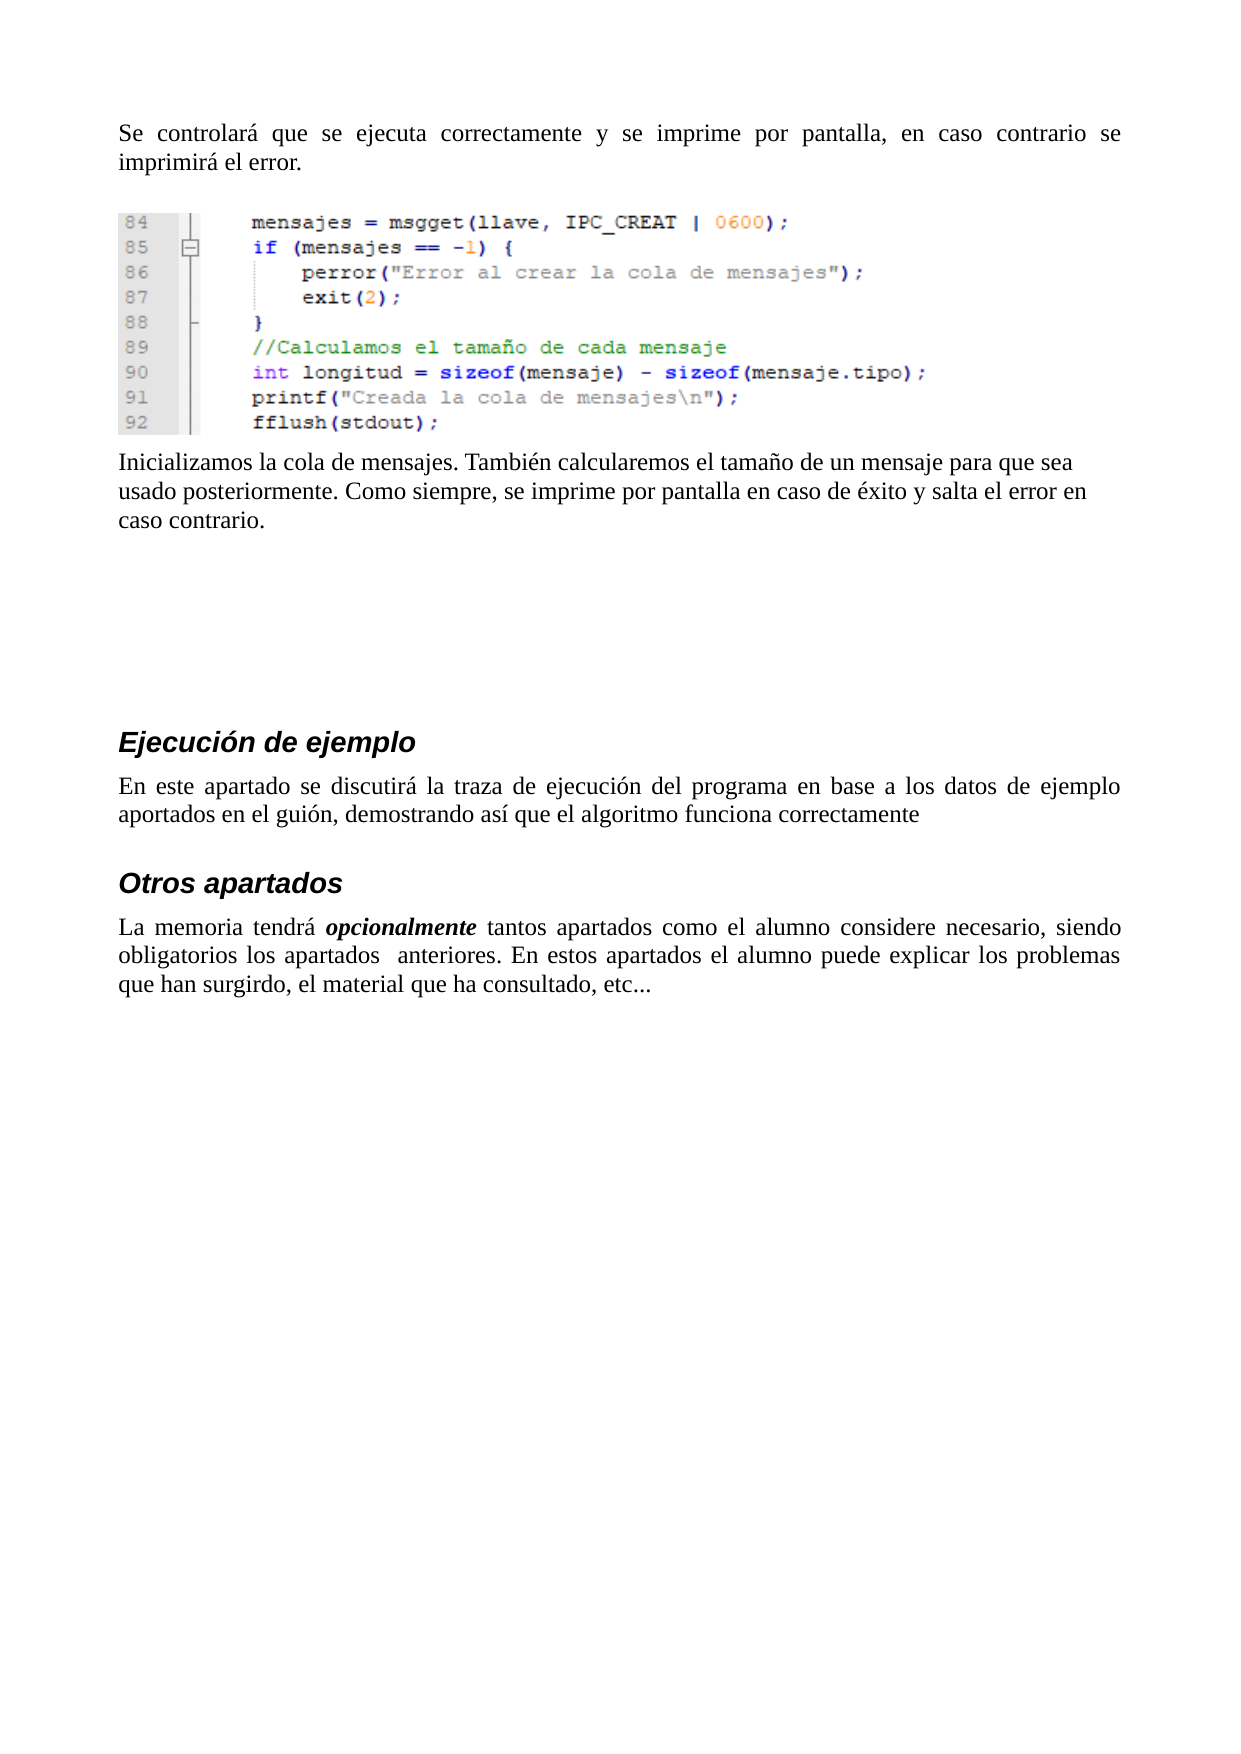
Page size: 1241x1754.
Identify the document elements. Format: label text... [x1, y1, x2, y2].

text En este apartado se discutirá la traza de ejecución del programa en base a los datos de ejemplo aportados en el guión, demostrando así que el algoritmo funciona correctamente [118, 771, 1122, 828]
subtitle Otros apartados [118, 866, 1122, 899]
subtitle Ejecución de ejemplo [118, 725, 1122, 758]
text La memoria tendrá opcionalmente tantos apartados como el alumno considere necesario, siendo obligatorios los apartados anteriores. En estos apartados el alumno puede explicar los problemas que han surgirdo, el material que ha consultado, etc... [118, 912, 1122, 998]
text Inicializamos la cola de mensajes. También calcularemos el tamaño de un mensaje para que sea usado posteriormente. Como siempre, se imprime por pantalla en caso de éxito y salta el error en caso contrario. [118, 447, 1122, 534]
text Se controlará que se ejecuta correctamente y se imprime por pantalla, en caso contrario se imprimirá el error. [118, 118, 1122, 176]
